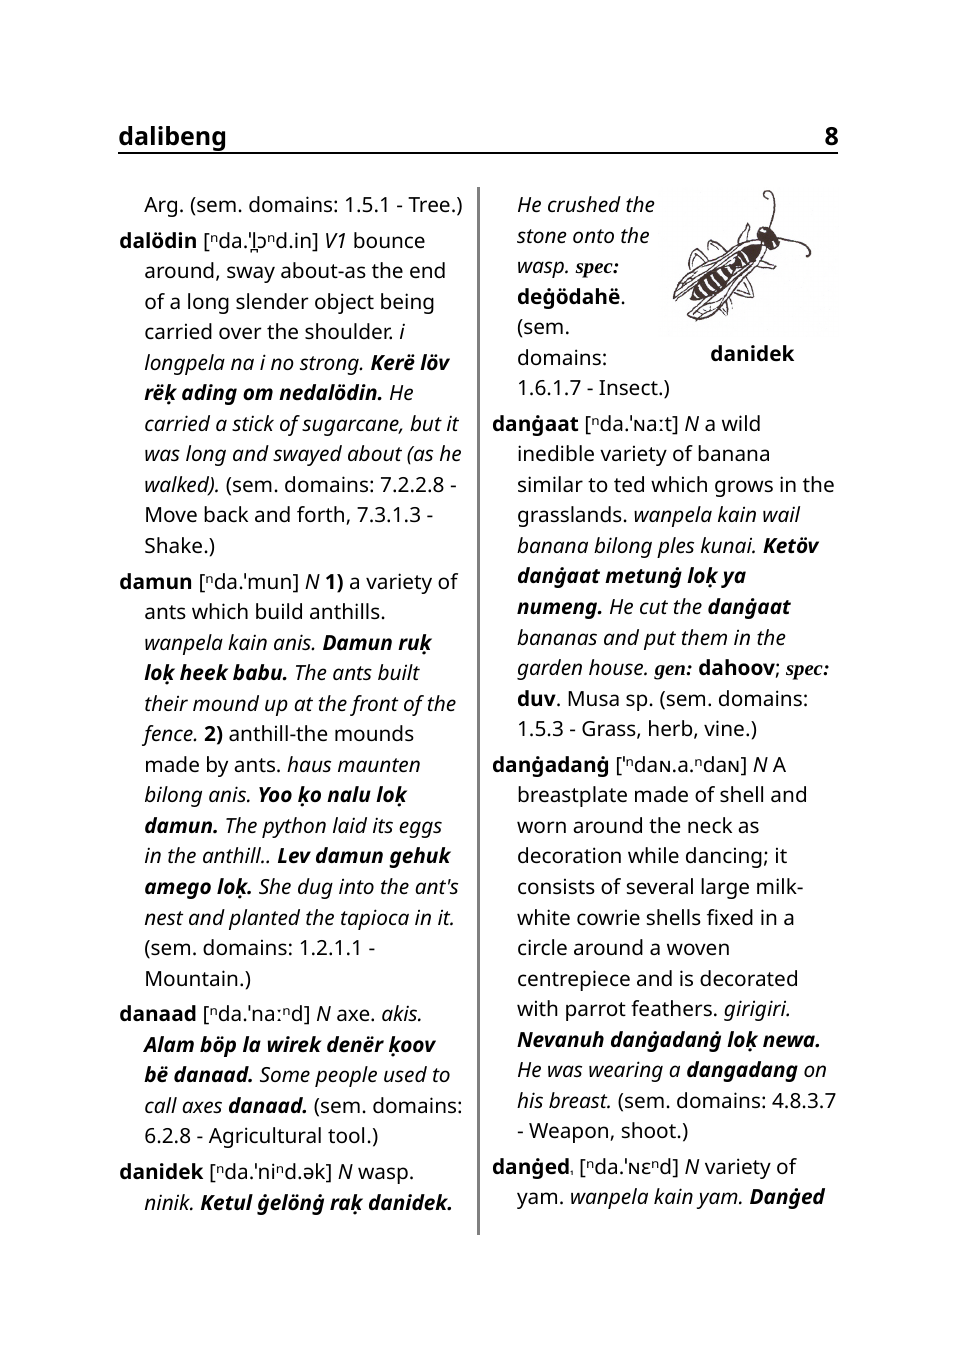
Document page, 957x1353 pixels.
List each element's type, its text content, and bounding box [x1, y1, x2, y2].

text He crushed the stone onto the wasp. spec: deġödahë. (sem. domains: 1.6.1.7 - Insect.) [492, 337, 837, 406]
text danġaat [ⁿda.ˈɴaːt] N a wild inedible variety of banana similar to ted which grows in the grasslands. wanpela kain wail banana bilong ples kunai. Ketöv danġaat metunġ loḳ ya numeng. He cut the danġaat bananas and put them in the garden house. gen: dahoov; spec: duv. Musa sp. (sem. domains: 1.5.3 - Grass, herb, vine.) [492, 406, 837, 747]
picture [657, 187, 839, 337]
text damun [ⁿda.ˈmun] N 1) a variety of ants which build anthills. wanpela kain anis. Damun ruḳ loḳ heek babu. The ants built their mound up at the front of the fence. 2) anthill-the mounds made by ants. haus maunten bilong anis. Yoo ḳo nalu loḳ damun. The python laid its eggs in the anthill.. Lev damun gehuk amego loḳ. She dug into the ant's nest and planted the tapioca in it. (sem. domains: 1.2.1.1 - Mountain.) [119, 564, 465, 996]
text danġed1 [ⁿda.ˈɴɛⁿd] N variety of yam. wanpela kain yam. Danġed [492, 1149, 837, 1215]
text danidek [667, 337, 837, 372]
text danaad [ⁿda.ˈnaːⁿd] N axe. akis. Alam böp la wirek denër ḳoov bë danaad. Some people used to call axes danaad. (sem. domains: 6.2.8 - Agricultural tool.) [119, 996, 465, 1154]
text danidek [ⁿda.ˈniⁿd.ək] N wasp. ninik. Ketul ġelönġ raḳ danidek. [119, 1154, 465, 1220]
text danġadanġ [ˈⁿdaɴ.a.ⁿdaɴ] N A breastplate made of shell and worn around the neck as decoration while dancing; it consists of several large milk-white cowrie shells fixed in a circle around a woven centrepiece and is decorated with parrot feathers. girigiri. Nevanuh danġadanġ loḳ newa. He was wearing a dangadang on his breast. (sem. domains: 4.8.3.7 - Weapon, shoot.) [492, 747, 837, 1149]
text dalödin [ⁿda.ˈl̪ɔⁿd.in] V1 bounce around, sway about-as the end of a long slender object being carried over the shoulder. i longpela na i no strong. Kerë löv rëḳ ading om nedalödin. He carried a stick of sugarcane, but it was long and swayed about (as he walked). (sem. domains: 7.2.2.8 - Move back and forth, 7.3.1.3 - Shake.) [119, 223, 465, 564]
text Arg. (sem. domains: 1.5.1 - Tree.) [119, 188, 465, 223]
